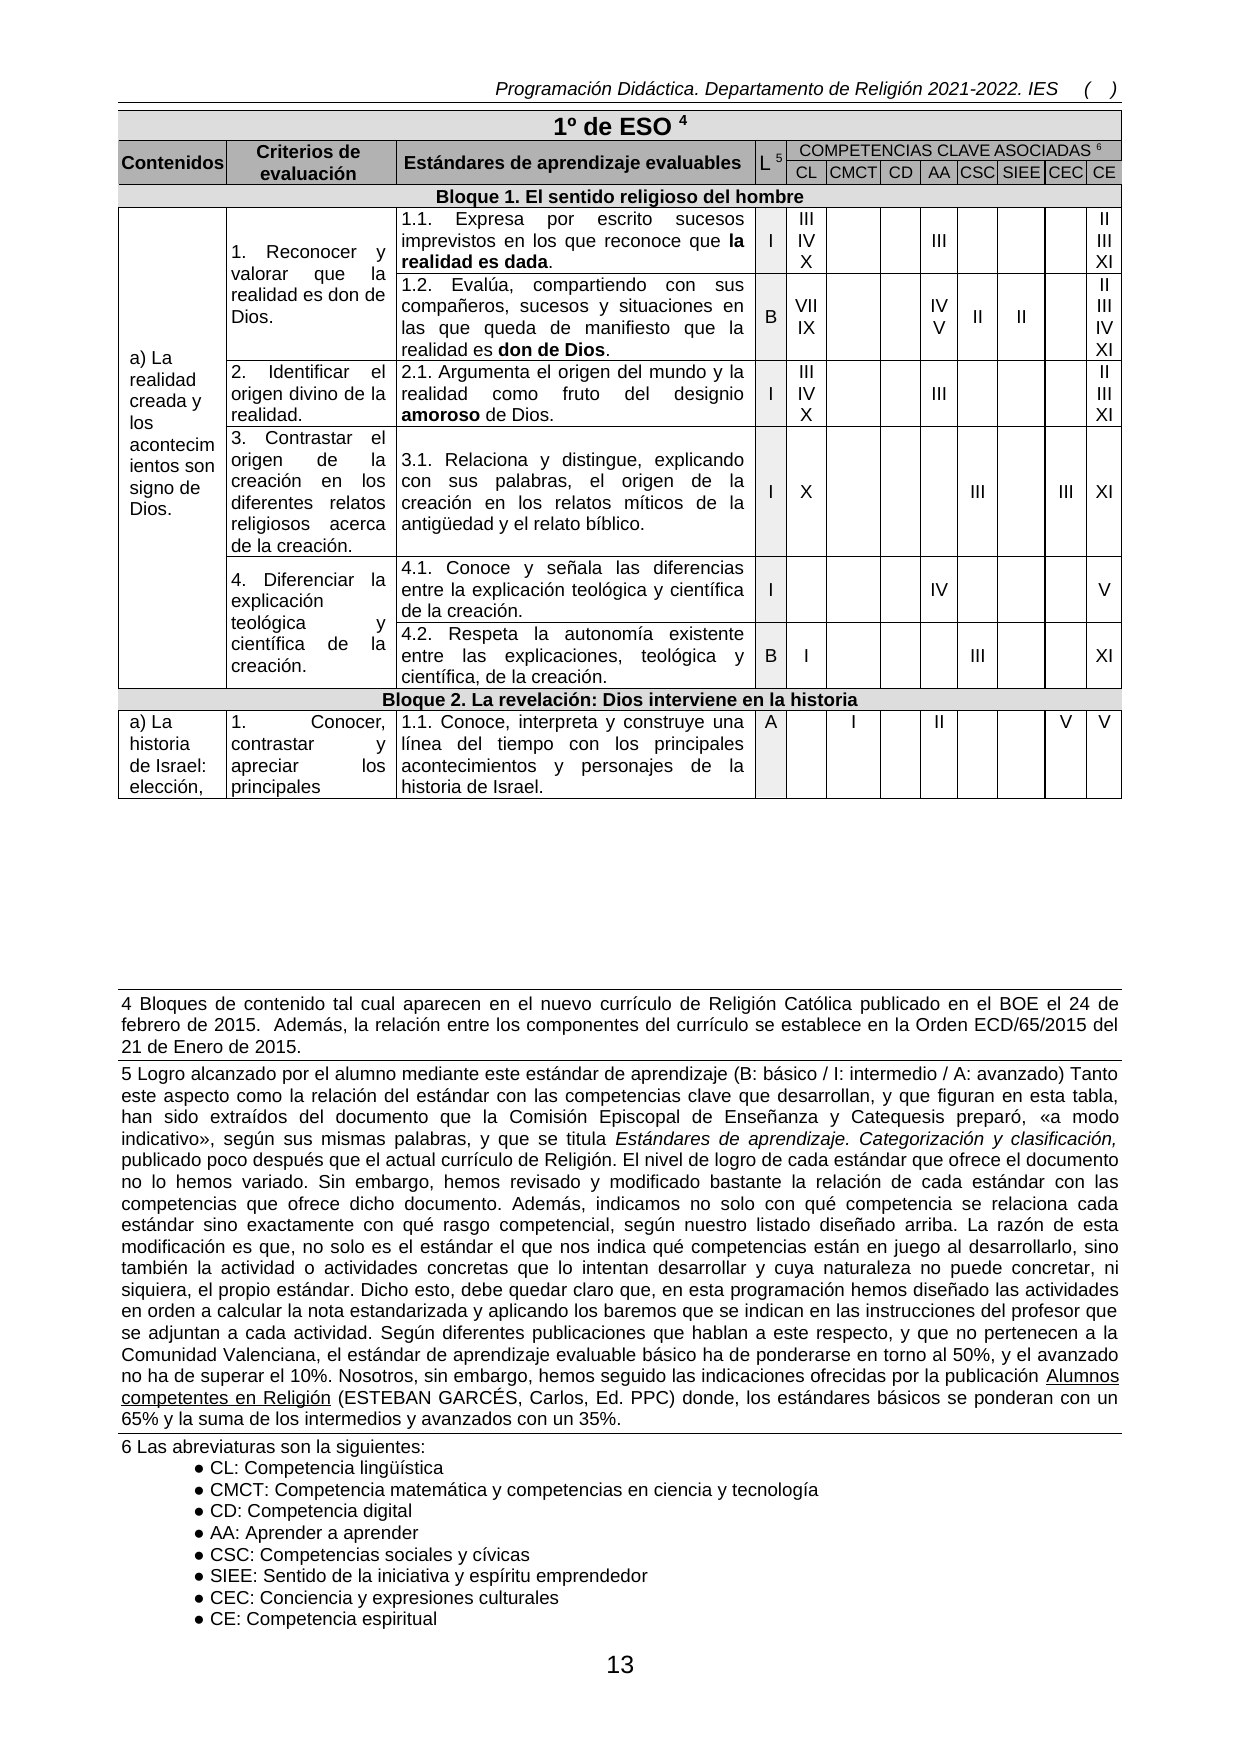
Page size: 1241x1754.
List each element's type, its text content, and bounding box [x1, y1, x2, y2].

table_cell [1046, 623, 1086, 688]
table_cell V [1046, 711, 1086, 797]
table_cell [958, 557, 997, 622]
table_cell II III IV XI [1087, 274, 1121, 360]
table_cell X [787, 427, 826, 556]
table_cell [1046, 557, 1086, 622]
table_cell IV [921, 557, 957, 622]
table_cell [1046, 361, 1086, 426]
table_cell 2.1. Argumenta el origen del mundo y la realidad como fruto del designio amoroso de Dios. [397, 361, 755, 426]
table_cell [881, 208, 920, 273]
table_cell I [827, 711, 880, 797]
table_cell [921, 427, 957, 556]
table_cell III [958, 427, 997, 556]
table_cell II [958, 274, 997, 360]
table_cell [998, 361, 1044, 426]
table_cell [1046, 208, 1086, 273]
table_cell CL [787, 161, 826, 184]
table_cell [998, 208, 1044, 273]
table_cell [827, 361, 880, 426]
table_cell [827, 427, 880, 556]
table_cell I [756, 208, 786, 273]
table_cell [998, 557, 1044, 622]
table_cell a) La historia de Israel: elección, [119, 711, 226, 797]
table_cell [787, 557, 826, 622]
table_cell [827, 274, 880, 360]
table_cell AA [921, 161, 957, 184]
table_cell Criterios de evaluación [227, 141, 396, 184]
table_cell I [756, 361, 786, 426]
table_cell 4. Diferenciar la explicación teológica y científica de la creación. [227, 557, 396, 688]
table_cell [958, 711, 997, 797]
table_cell B [756, 623, 786, 688]
table_cell CMCT [827, 161, 880, 184]
table_cell [881, 711, 920, 797]
table_cell SIEE [998, 161, 1044, 184]
table_cell B [756, 274, 786, 360]
table_cell 1. Conocer, contrastar y apreciar los principales [227, 711, 396, 797]
table_cell 3.1. Relaciona y distingue, explicando con sus palabras, el origen de la creación en los relatos míticos de la antigüedad y el relato bíblico. [397, 427, 755, 556]
table_cell A [756, 711, 786, 797]
table_cell III IV X [787, 208, 826, 273]
table_cell XI [1087, 427, 1121, 556]
table_cell V [1087, 557, 1121, 622]
table_cell [958, 208, 997, 273]
table_cell I [756, 427, 786, 556]
table_cell Bloque 2. La revelación: Dios interviene en la historia [118, 689, 1122, 710]
table_cell I [787, 623, 826, 688]
table_cell XI [1087, 623, 1121, 688]
table_cell I [756, 557, 786, 622]
table_cell Estándares de aprendizaje evaluables [397, 141, 755, 184]
table_cell [881, 623, 920, 688]
table_cell [1046, 274, 1086, 360]
table_cell III IV X [787, 361, 826, 426]
table_cell 1. Reconocer y valorar que la realidad es don de Dios. [227, 208, 396, 360]
table_cell III [958, 623, 997, 688]
table_cell [881, 361, 920, 426]
table_cell [998, 623, 1044, 688]
table_cell CD [881, 161, 920, 184]
table_cell III [1046, 427, 1086, 556]
table_cell II III XI [1087, 208, 1121, 273]
table_cell Bloque 1. El sentido religioso del hombre [118, 184, 1121, 207]
table_cell V [1087, 711, 1121, 797]
table_cell [998, 711, 1044, 797]
table_cell [998, 427, 1044, 556]
table_cell VII IX [787, 274, 826, 360]
table_cell [958, 361, 997, 426]
table_cell COMPETENCIAS CLAVE ASOCIADAS [787, 141, 1121, 160]
table_cell L [756, 141, 786, 184]
table_cell 1.2. Evalúa, compartiendo con sus compañeros, sucesos y situaciones en las que queda de manifiesto que la realidad es don de Dios. [397, 274, 755, 360]
table_cell a) La realidad creada y los acontecimientos son signo de Dios. [119, 208, 226, 688]
table_cell 2. Identificar el origen divino de la realidad. [227, 361, 396, 426]
table_cell [881, 274, 920, 360]
table_cell II [998, 274, 1044, 360]
table_cell 4.2. Respeta la autonomía existente entre las explicaciones, teológica y científica, de la creación. [397, 623, 755, 688]
table_cell CE [1087, 161, 1122, 184]
table_cell [827, 623, 880, 688]
table_cell 1.1. Expresa por escrito sucesos imprevistos en los que reconoce que la realidad es dada. [397, 208, 755, 273]
table_header 1º de ESO [118, 111, 1121, 140]
table_cell [827, 557, 880, 622]
table_cell II [921, 711, 957, 797]
table_cell CEC [1046, 161, 1086, 184]
table_cell II III XI [1087, 361, 1121, 426]
table_cell III [921, 208, 957, 273]
table_cell 1.1. Conoce, interpreta y construye una línea del tiempo con los principales acontecimientos y personajes de la historia de Israel. [397, 711, 755, 797]
table_cell CSC [958, 161, 997, 184]
table_cell [881, 557, 920, 622]
table_cell [827, 208, 880, 273]
table_cell [921, 623, 957, 688]
table_cell 4.1. Conoce y señala las diferencias entre la explicación teológica y científica de la creación. [397, 557, 755, 622]
table_cell 3. Contrastar el origen de la creación en los diferentes relatos religiosos acerca de la creación. [227, 427, 396, 556]
table_cell IV V [921, 274, 957, 360]
table_cell [881, 427, 920, 556]
table_cell III [921, 361, 957, 426]
table_cell [787, 711, 826, 797]
table_cell Contenidos [118, 140, 226, 184]
